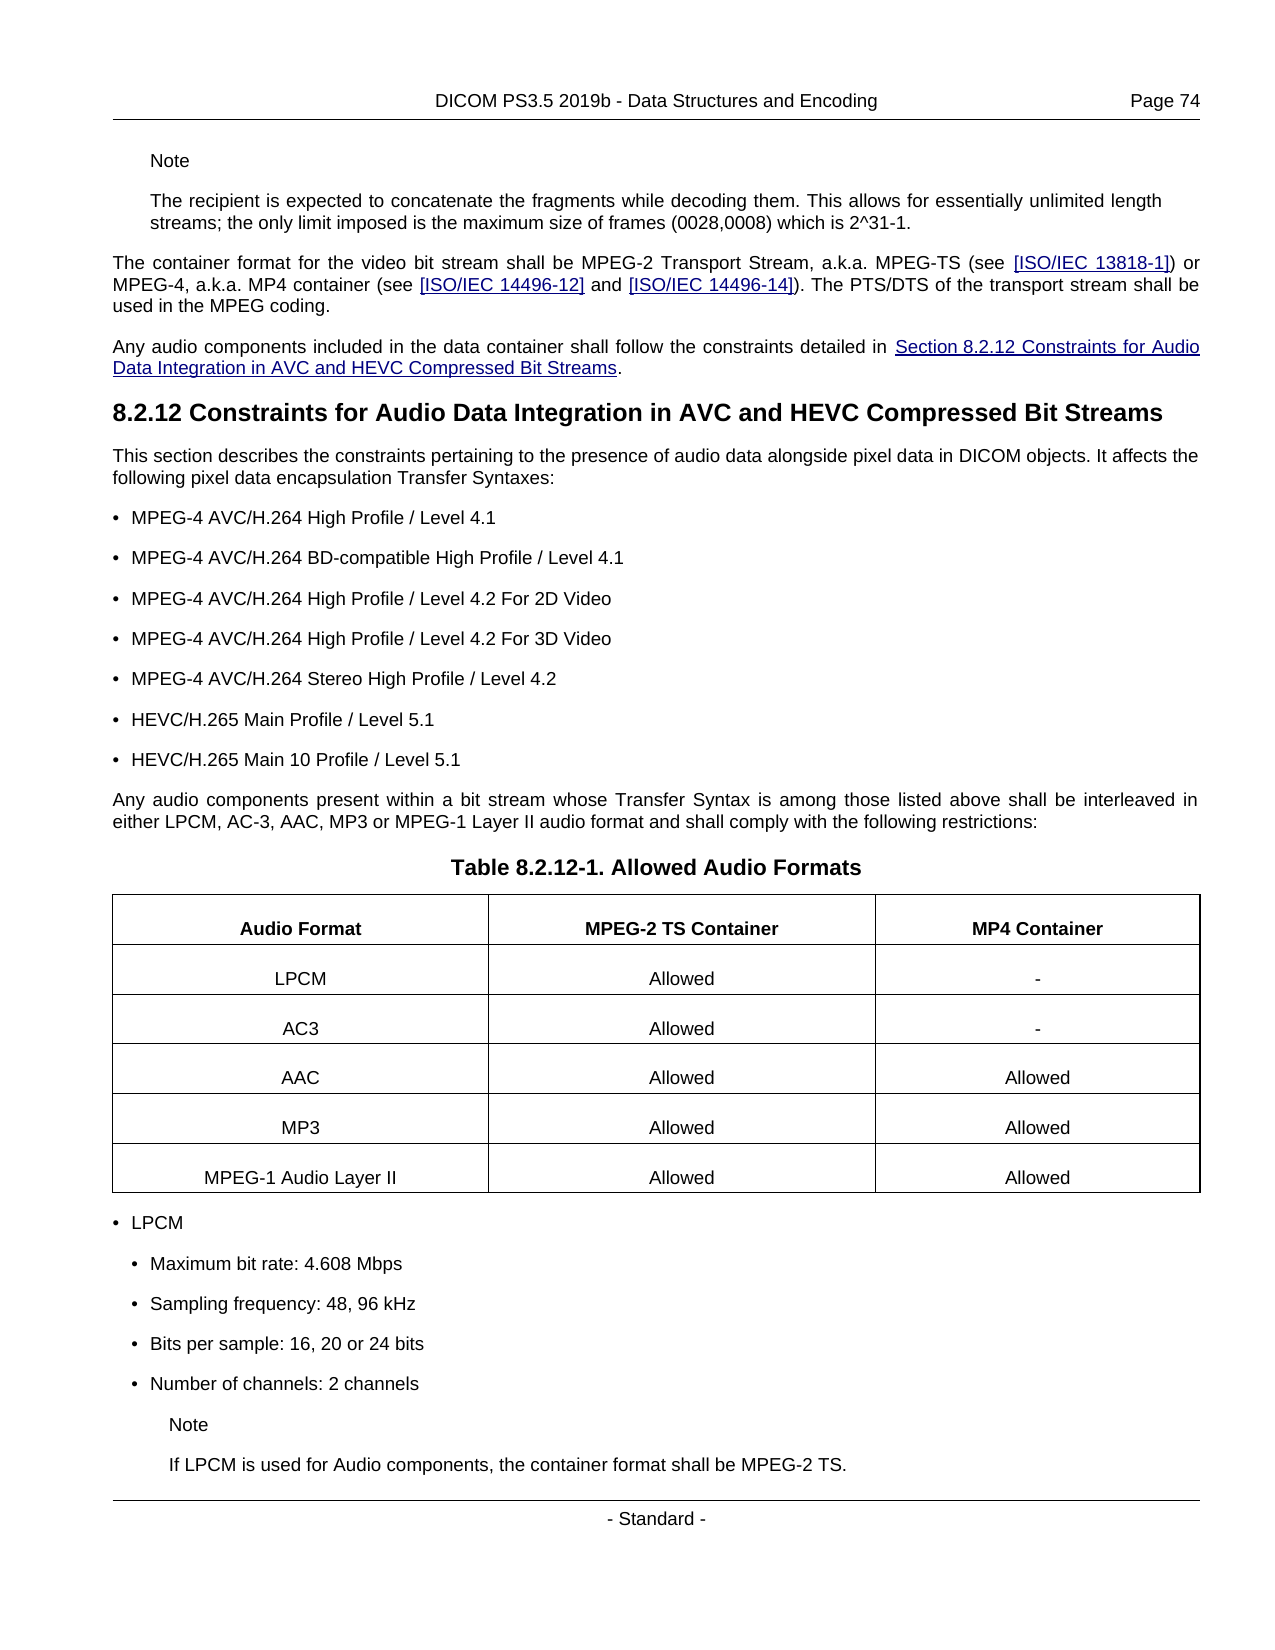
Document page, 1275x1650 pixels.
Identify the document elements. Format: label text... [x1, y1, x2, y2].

text • MPEG-4 AVC/H.264 High Profile / Level 4.2 For 2D Video [112, 587, 1200, 609]
table_cell - [876, 945, 1199, 993]
text If LPCM is used for Audio components, the container format shall be MPEG-2 TS. [169, 1454, 1162, 1475]
table_cell Allowed [876, 1144, 1199, 1192]
table_cell Allowed [489, 1044, 875, 1093]
table_cell MP3 [113, 1094, 488, 1142]
table_header Audio Format [113, 895, 488, 944]
text Note [169, 1413, 1162, 1435]
table_cell MPEG-1 Audio Layer II [113, 1144, 488, 1192]
table_cell AAC [113, 1044, 488, 1093]
table_header MP4 Container [876, 895, 1199, 944]
text • MPEG-4 AVC/H.264 Stereo High Profile / Level 4.2 [112, 668, 1200, 690]
table_header MPEG-2 TS Container [489, 895, 875, 944]
text • LPCM [112, 1212, 1200, 1233]
text • HEVC/H.265 Main Profile / Level 5.1 [112, 708, 1200, 730]
text Any audio components present within a bit stream whose Transfer Syntax is among those listed above shall be interleaved in either LPCM, AC-3, AAC, MP3 or MPEG-1 Layer II audio format and shall comply with the following restrictions: [112, 789, 1200, 832]
text • Maximum bit rate: 4.608 Mbps [131, 1252, 1200, 1274]
text • Bits per sample: 16, 20 or 24 bits [131, 1333, 1200, 1354]
text • MPEG-4 AVC/H.264 BD-compatible High Profile / Level 4.1 [112, 547, 1200, 569]
text • MPEG-4 AVC/H.264 High Profile / Level 4.2 For 3D Video [112, 628, 1200, 649]
table_cell - [876, 995, 1199, 1043]
text The recipient is expected to concatenate the fragments while decoding them. This allows for essentially unlimited length streams; the only limit imposed is the maximum size of frames (0028,0008) which is 2^31-1. [150, 190, 1162, 233]
table_cell Allowed [489, 945, 875, 993]
table_cell Allowed [489, 995, 875, 1043]
table_cell Allowed [489, 1144, 875, 1192]
table_cell Allowed [876, 1044, 1199, 1093]
text • Number of channels: 2 channels [131, 1373, 1200, 1395]
text The container format for the video bit stream shall be MPEG-2 Transport Stream, a.k.a. MPEG-TS (see [ISO/IEC 13818-1]) or MPEG-4, a.k.a. MP4 container (see [ISO/IEC 14496-12] and [ISO/IEC 14496-14]). The PTS/DTS of the transport stream shall be used in the MPEG coding. [112, 252, 1200, 317]
text Any audio components included in the data container shall follow the constraints detailed in Section 8.2.12 Constraints for Audio Data Integration in AVC and HEVC Compressed Bit Streams. [112, 336, 1200, 379]
table_cell LPCM [113, 945, 488, 993]
table_cell AC3 [113, 995, 488, 1043]
text 8.2.12 Constraints for Audio Data Integration in AVC and HEVC Compressed Bit Streams [112, 397, 1200, 426]
table_cell Allowed [489, 1094, 875, 1142]
table_cell Allowed [876, 1094, 1199, 1142]
text • MPEG-4 AVC/H.264 High Profile / Level 4.1 [112, 507, 1200, 528]
text • Sampling frequency: 48, 96 kHz [131, 1293, 1200, 1314]
text This section describes the constraints pertaining to the presence of audio data alongside pixel data in DICOM objects. It affects the following pixel data encapsulation Transfer Syntaxes: [112, 445, 1200, 488]
text Note [150, 150, 1162, 172]
text • HEVC/H.265 Main 10 Profile / Level 5.1 [112, 749, 1200, 770]
text Table 8.2.12-1. Allowed Audio Formats [112, 855, 1200, 881]
